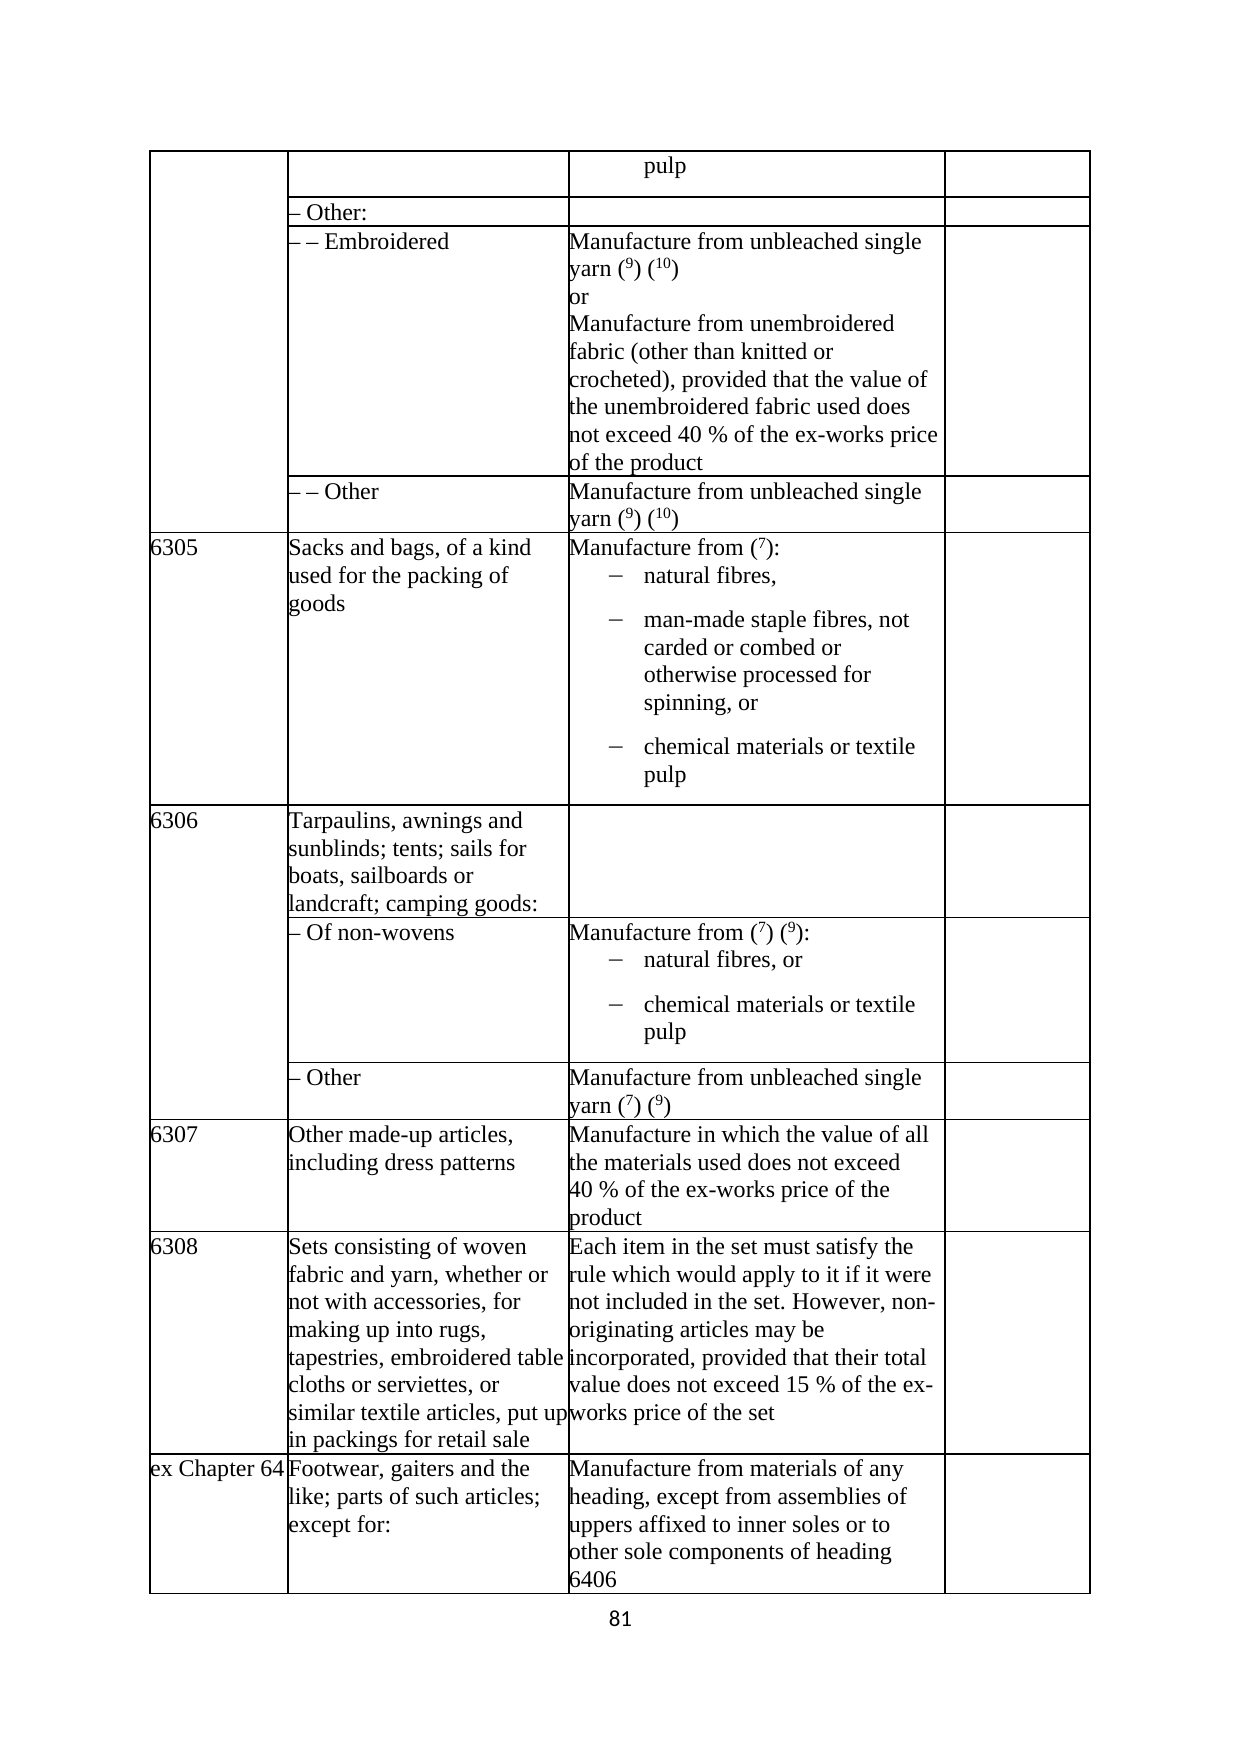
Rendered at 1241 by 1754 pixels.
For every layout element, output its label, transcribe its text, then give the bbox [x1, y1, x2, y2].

table_cell [946, 806, 1089, 916]
table_header chemical materials or textile pulp [570, 990, 919, 1062]
table_cell [570, 806, 944, 916]
table_cell [570, 152, 944, 196]
table_cell Tarpaulins, awnings and sunblinds; tents; sails for boats, sailboards or landcraft; camping goods: [289, 806, 568, 916]
table_cell Manufacture from materials of any heading, except from assemblies of uppers affixed to inner soles or to other sole components of heading 6406 [570, 1455, 944, 1592]
table_cell – – Embroidered [289, 227, 568, 475]
table_header natural fibres, [570, 561, 889, 605]
table_cell Other made-up articles, including dress patterns [289, 1120, 568, 1231]
table_cell Each item in the set must satisfy the rule which would apply to it if it were not included in the set. However, non-originating articles may be incorporated, provided that their total value does not exceed 15 % of the ex-works price of the set [570, 1232, 944, 1453]
table_cell [946, 1232, 1089, 1453]
table_cell – Other: [289, 198, 568, 225]
table_cell [289, 152, 568, 196]
table_cell – – Other [289, 477, 568, 532]
table_cell [946, 1455, 1089, 1592]
table_cell 6306 [151, 806, 287, 1118]
table_cell – Of non-wovens [289, 918, 568, 1062]
table_cell [946, 198, 1089, 225]
table_cell Sets consisting of woven fabric and yarn, whether or not with accessories, for making up into rugs, tapestries, embroidered table cloths or serviettes, or similar textile articles, put up in packings for retail sale [289, 1232, 568, 1453]
table_cell [946, 533, 1089, 804]
table_cell [946, 227, 1089, 475]
table_cell Sacks and bags, of a kind used for the packing of goods [289, 533, 568, 804]
table_cell [946, 1063, 1089, 1118]
table_cell [946, 477, 1089, 532]
table_header chemical materials or textile pulp [570, 733, 919, 804]
table_cell Manufacture from unbleached single yarn (9) (10) [570, 477, 944, 532]
table_cell Manufacture from unbleached single yarn (7) (9) [570, 1063, 944, 1118]
table_cell Footwear, gaiters and the like; parts of such articles; except for: [289, 1455, 568, 1592]
table_header natural fibres, or [570, 946, 896, 990]
table_cell [946, 918, 1089, 1062]
table_cell ex Chapter 64 [151, 1455, 287, 1592]
table_cell [946, 1120, 1089, 1231]
table_cell 6305 [151, 533, 287, 804]
table_cell Manufacture from (7): [570, 533, 944, 804]
table_cell Manufacture in which the value of all the materials used does not exceed 40 % of the ex-works price of the product [570, 1120, 944, 1231]
table_header pulp [570, 152, 919, 196]
table_cell 6308 [151, 1232, 287, 1453]
table_header man-made staple fibres, not carded or combed or otherwise processed for spinning, or [570, 605, 923, 732]
table_cell Manufacture from (7) (9): [570, 918, 944, 1062]
table_cell [946, 152, 1089, 196]
table_cell 6307 [151, 1120, 287, 1231]
table_cell Manufacture from unbleached single yarn (9) (10) or Manufacture from unembroidered fabric (other than knitted or crocheted), provided that the value of the unembroidered fabric used does not exceed 40 % of the ex-works price of the product [570, 227, 944, 475]
table_cell [151, 152, 287, 532]
table_cell – Other [289, 1063, 568, 1118]
table_cell [570, 198, 944, 225]
